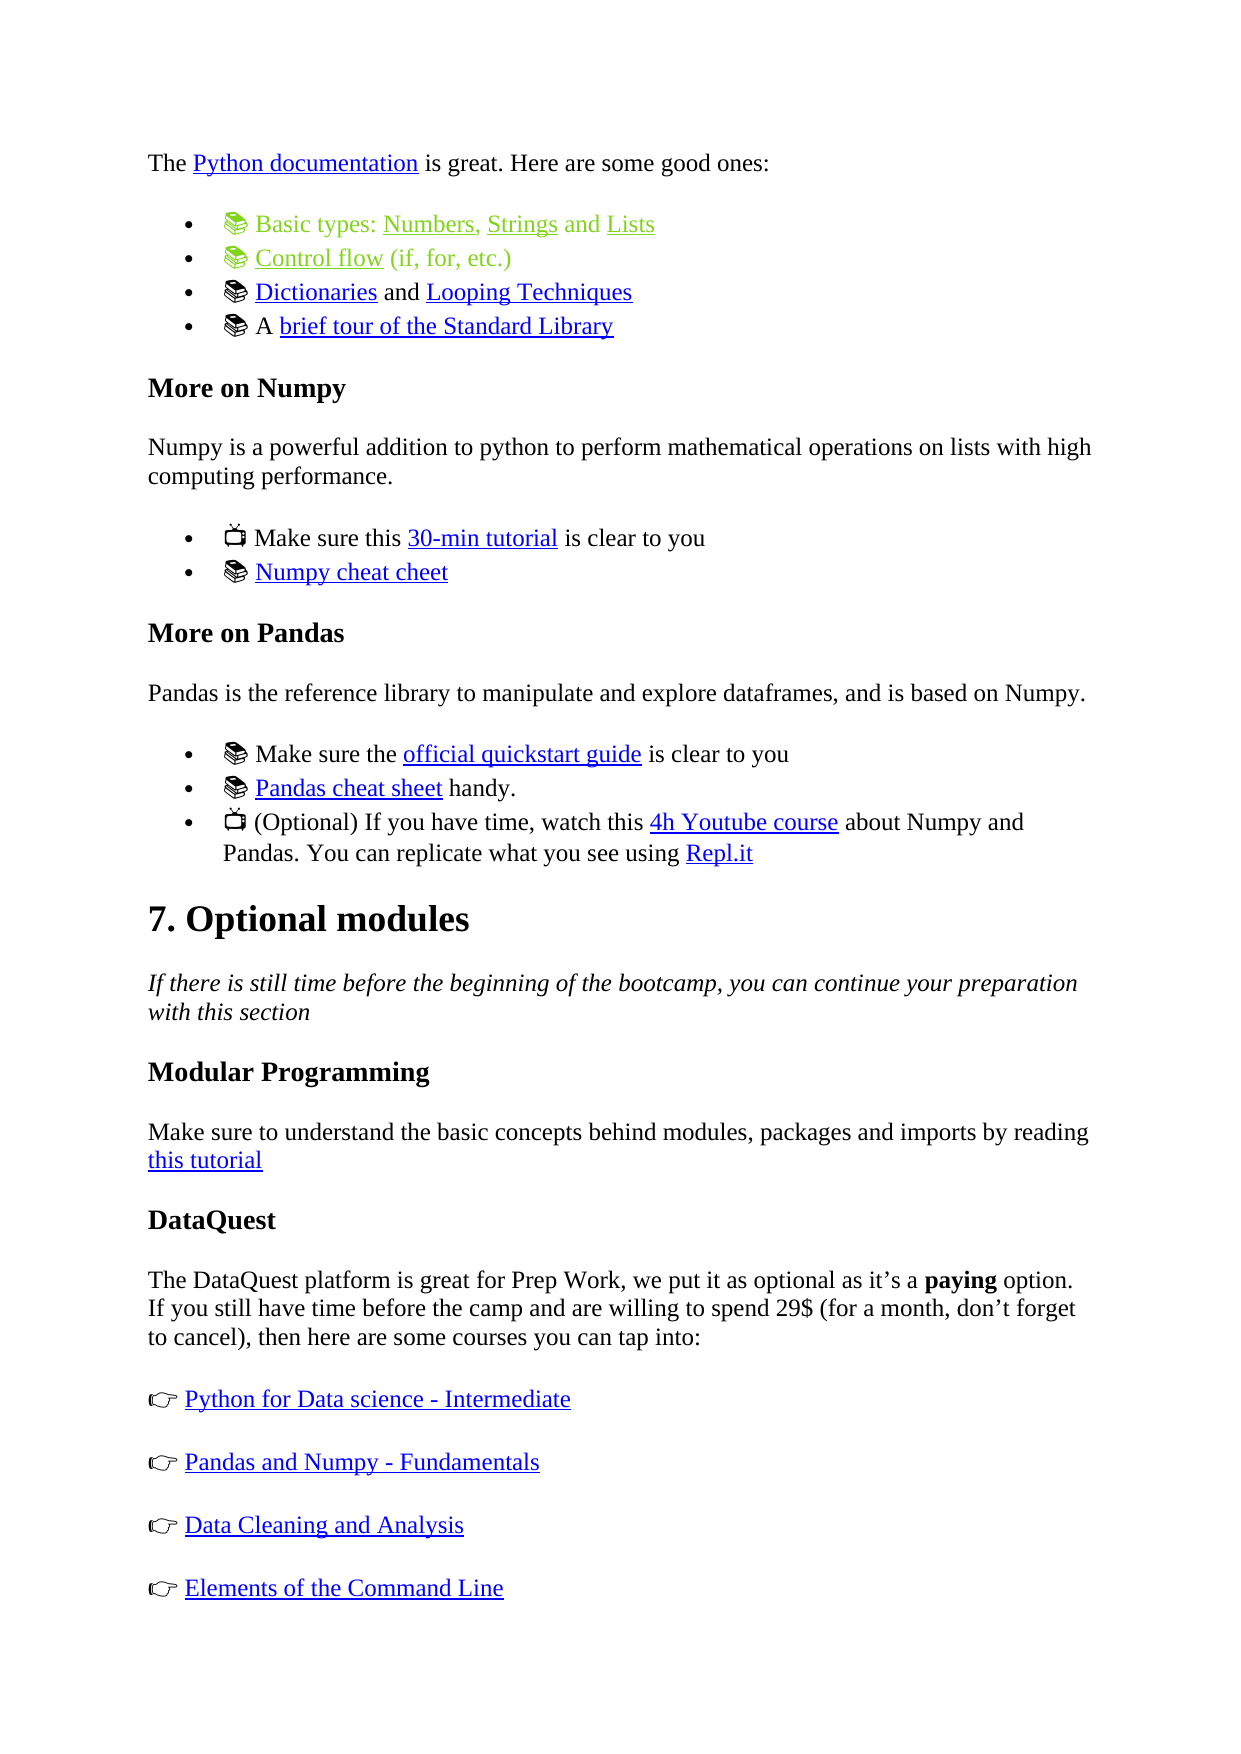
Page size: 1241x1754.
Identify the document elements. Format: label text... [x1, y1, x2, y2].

subtitle More on Numpy [148, 371, 1093, 403]
text 👉 Elements of the Command Line [148, 1570, 1093, 1604]
text Numpy is a powerful addition to python to perform mathematical operations on lists with high computing performance. [148, 432, 1093, 490]
text 👉 Python for Data science - Intermediate [148, 1380, 1093, 1414]
text Make sure to understand the basic concepts behind modules, packages and imports by reading this tutorial [148, 1117, 1093, 1174]
text Pandas is the reference library to manipulate and explore dataframes, and is based on Numpy. [148, 678, 1093, 707]
text The Python documentation is great. Here are some good ones: [148, 148, 1093, 176]
subtitle More on Pandas [148, 616, 1093, 649]
text 👉 Pandas and Numpy - Fundamentals [148, 1443, 1093, 1477]
list 📚 Dictionaries and Looping Techniques [185, 274, 1093, 308]
list 📺 (Optional) If you have time, watch this 4h Youtube course about Numpy and Pandas. You can replicate what you see using Repl.it [185, 804, 1093, 867]
list 📚 Pandas cheat sheet handy. [185, 770, 1093, 804]
list 📚 Control flow (if, for, etc.) [185, 239, 1093, 274]
list 📺 Make sure this 30-min tutorial is clear to you [185, 519, 1093, 553]
list 📚 Numpy cheat cheet [185, 553, 1093, 587]
text The DataQuest platform is great for Prep Work, we put it as optional as it’s a paying option. If you still have time before the camp and are willing to spend 29$ (for a month, don’t forget to cancel), then here are some courses you can tap into: [148, 1265, 1093, 1351]
subtitle DataQuest [148, 1203, 1093, 1236]
text 👉 Data Cleaning and Analysis [148, 1507, 1093, 1541]
list 📚 A brief tour of the Standard Library [185, 308, 1093, 342]
text If there is still time before the beginning of the bootcamp, you can continue your preparation with this section [148, 968, 1093, 1026]
subtitle Modular Programming [148, 1055, 1093, 1087]
subtitle 7. Optional modules [148, 896, 1093, 939]
list 📚 Make sure the official quickstart guide is clear to you [185, 736, 1093, 770]
list 📚 Basic types: Numbers, Strings and Lists [185, 206, 1093, 239]
